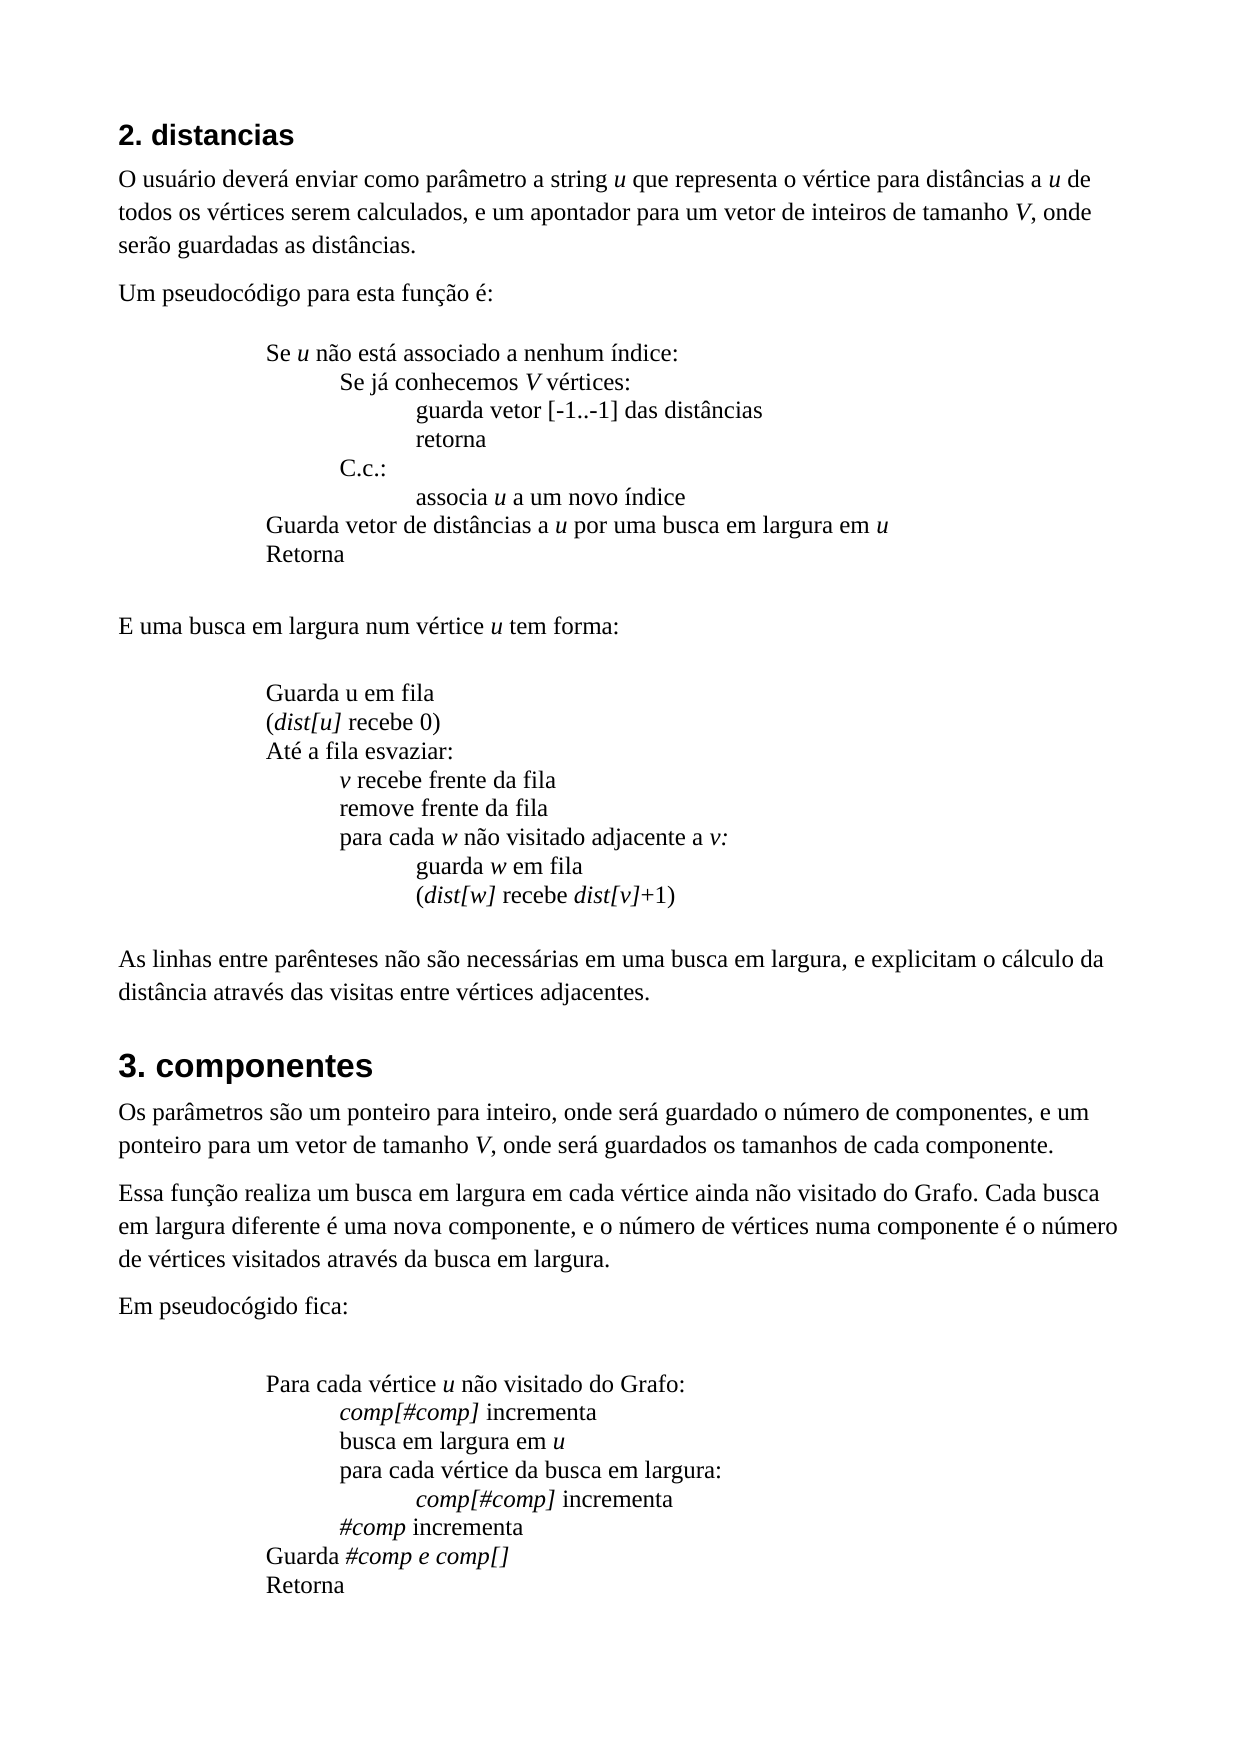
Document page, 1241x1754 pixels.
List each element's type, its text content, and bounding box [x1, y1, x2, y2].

subtitle 2. distancias [118, 118, 1122, 152]
subtitle 3. componentes [118, 1046, 1122, 1084]
text Os parâmetros são um ponteiro para inteiro, onde será guardado o número de componentes, e um ponteiro para um vetor de tamanho V, onde será guardados os tamanhos de cada componente. [118, 1097, 1122, 1159]
text E uma busca em largura num vértice u tem forma: [118, 611, 1122, 640]
text Em pseudocógido fica: [118, 1291, 1122, 1320]
text As linhas entre parênteses não são necessárias em uma busca em largura, e explicitam o cálculo da distância através das visitas entre vértices adjacentes. [118, 944, 1122, 1006]
text O usuário deverá enviar como parâmetro a string u que representa o vértice para distâncias a u de todos os vértices serem calculados, e um apontador para um vetor de inteiros de tamanho V, onde serão guardadas as distâncias. [118, 164, 1122, 259]
text Essa função realiza um busca em largura em cada vértice ainda não visitado do Grafo. Cada busca em largura diferente é uma nova componente, e o número de vértices numa componente é o número de vértices visitados através da busca em largura. [118, 1178, 1122, 1272]
text Um pseudocódigo para esta função é: [118, 278, 1122, 307]
